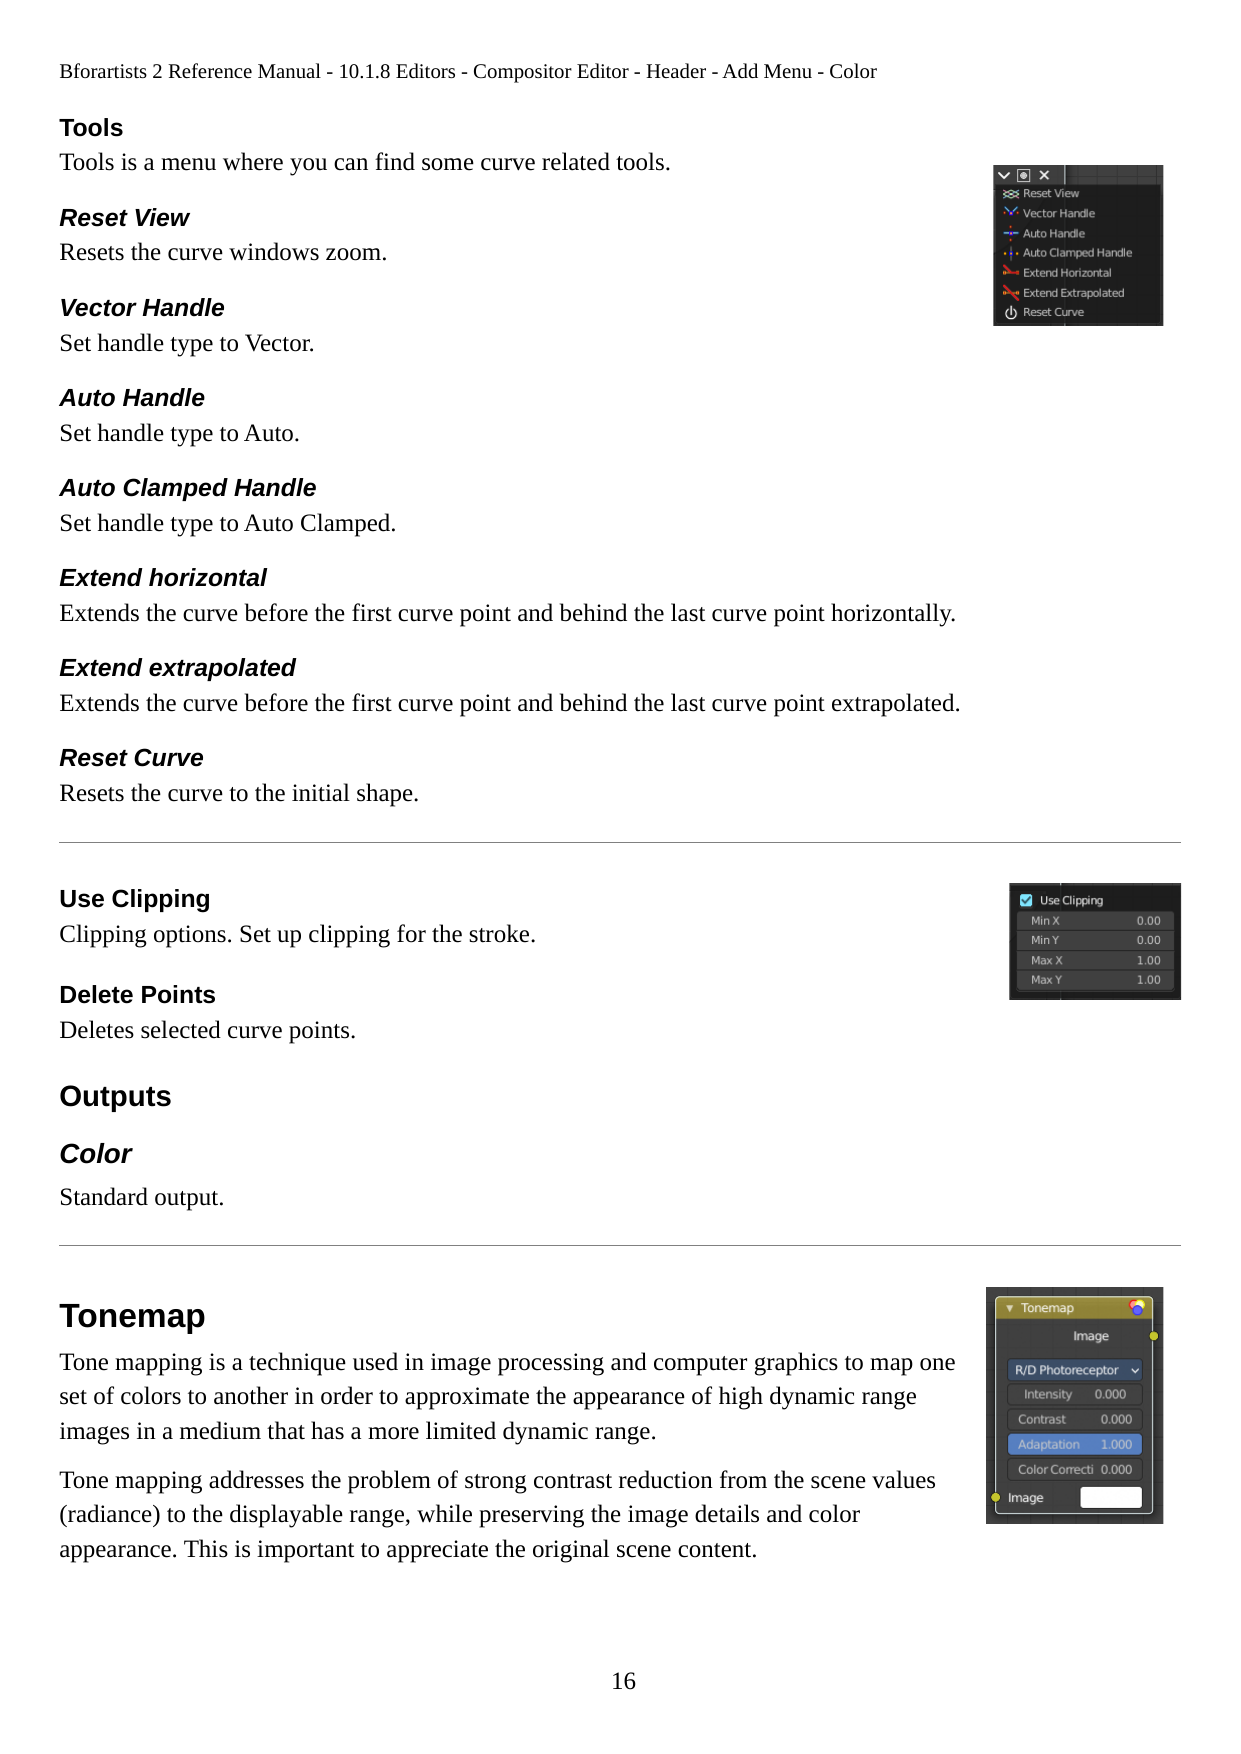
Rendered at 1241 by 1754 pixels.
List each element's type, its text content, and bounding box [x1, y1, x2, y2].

picture [1009, 883, 1182, 1000]
subtitle [1164, 203, 1181, 231]
text Set handle type to Vector. [59, 328, 1181, 356]
subtitle Vector Handle [59, 293, 993, 321]
subtitle Reset Curve [59, 743, 1181, 772]
subtitle Reset View [59, 203, 993, 231]
text Extends the curve before the first curve point and behind the last curve point horizontally. [59, 598, 1181, 627]
subtitle Tools [59, 113, 1181, 141]
text Clipping options. Set up clipping for the stroke. [59, 919, 1009, 947]
subtitle Auto Clamped Handle [59, 473, 1181, 502]
picture [986, 1287, 1164, 1524]
subtitle Auto Handle [59, 383, 1181, 411]
subtitle Extend horizontal [59, 563, 1181, 592]
text Resets the curve windows zoom. [59, 237, 993, 266]
text Tools is a menu where you can find some curve related tools. [59, 147, 1181, 176]
text Resets the curve to the initial shape. [59, 778, 1181, 807]
subtitle Extend extrapolated [59, 653, 1181, 682]
subtitle Color [59, 1137, 1181, 1169]
text Set handle type to Auto. [59, 418, 1181, 446]
subtitle Delete Points [59, 980, 1181, 1009]
subtitle Use Clipping [59, 884, 1009, 912]
subtitle [1164, 1296, 1181, 1334]
text Set handle type to Auto Clamped. [59, 508, 1181, 537]
text Tone mapping addresses the problem of strong contrast reduction from the scene values (radiance) to the displayable range, while preserving the image details and color appearance. This is important to appreciate the original scene content. [59, 1465, 1181, 1563]
subtitle Outputs [59, 1079, 1181, 1112]
text Standard output. [59, 1182, 1181, 1211]
text Deletes selected curve points. [59, 1015, 1181, 1044]
subtitle [1164, 293, 1181, 321]
text Tone mapping is a technique used in image processing and computer graphics to map one set of colors to another in order to approximate the appearance of high dynamic range images in a medium that has a more limited dynamic range. [59, 1347, 986, 1445]
picture [993, 165, 1164, 326]
text Extends the curve before the first curve point and behind the last curve point extrapolated. [59, 688, 1181, 717]
subtitle Tonemap [59, 1296, 986, 1334]
